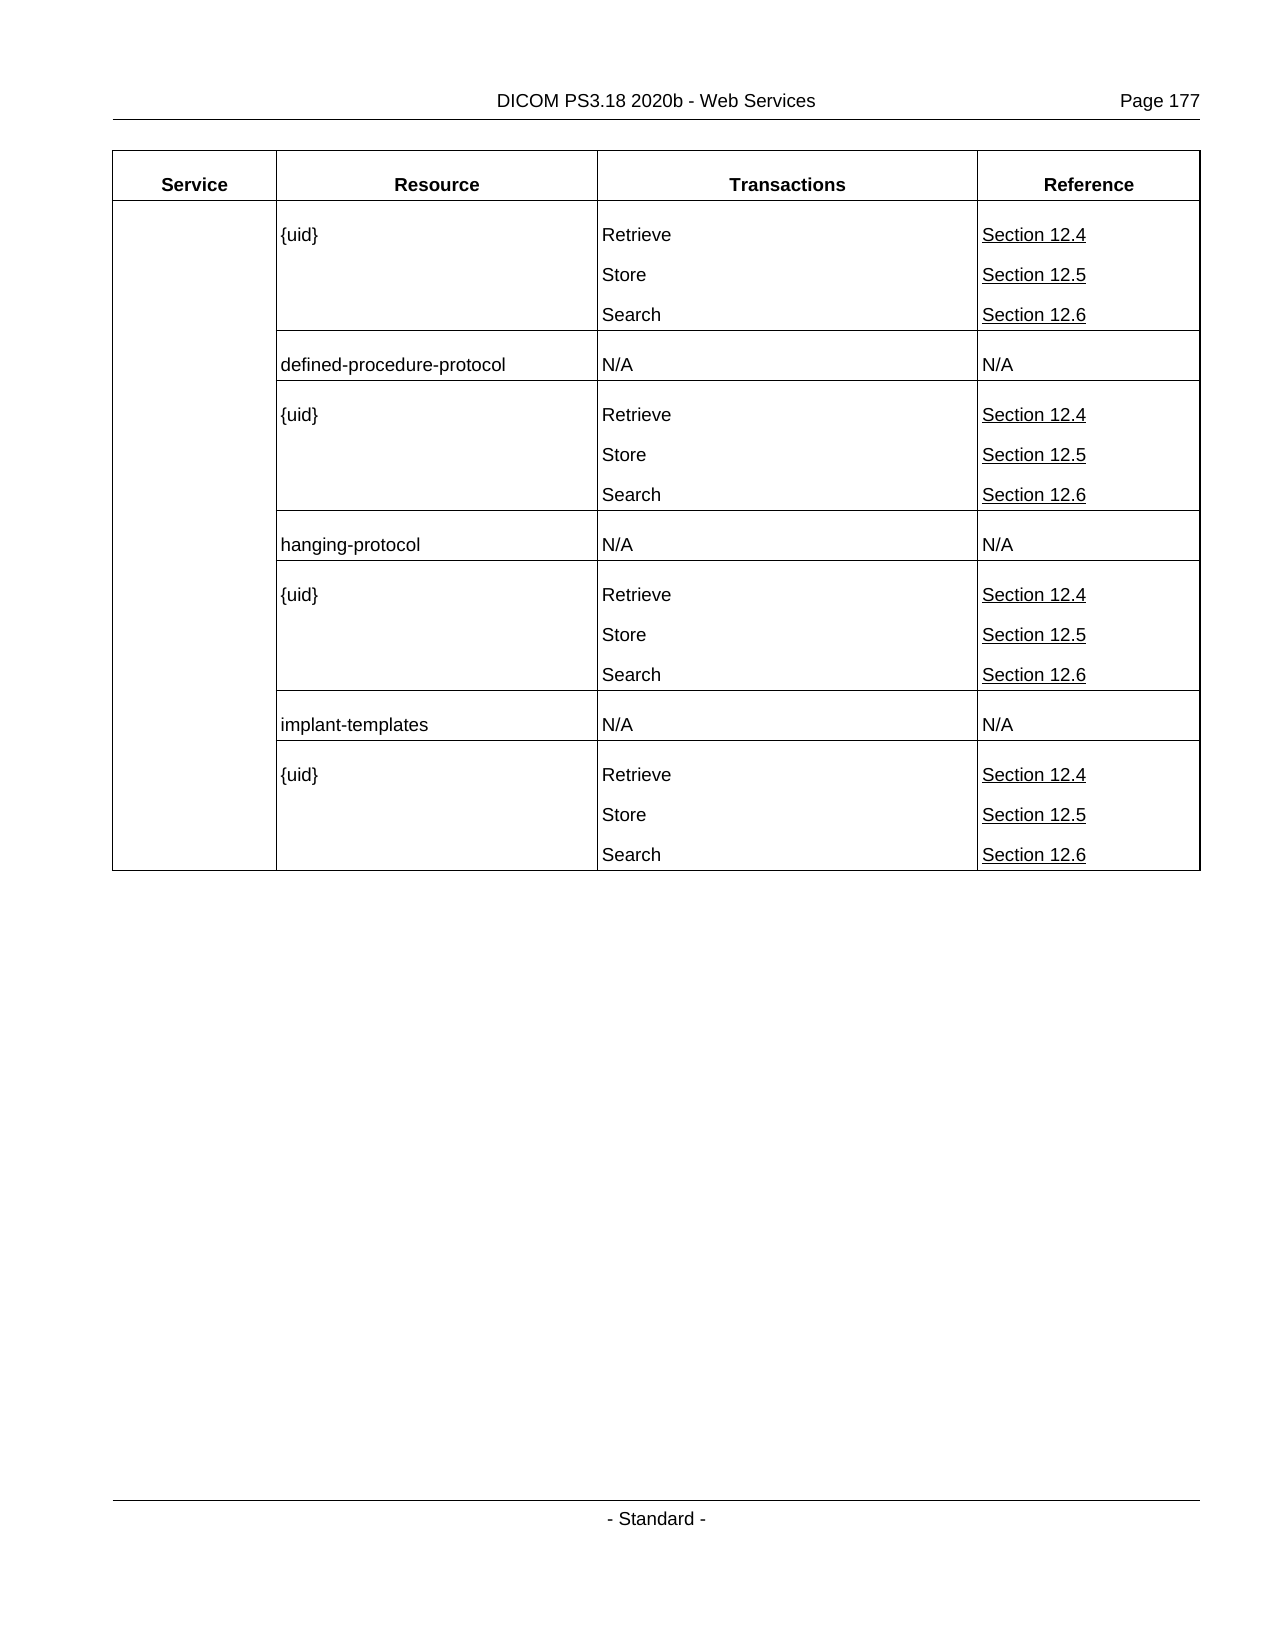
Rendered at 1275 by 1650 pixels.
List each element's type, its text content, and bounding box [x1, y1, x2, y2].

table_cell Section 12.4 Section 12.5 Section 12.6 [978, 201, 1199, 330]
table_cell [113, 201, 276, 870]
table_cell N/A [598, 691, 977, 740]
table_cell defined-procedure-protocol [277, 331, 597, 380]
table_cell Section 12.4 Section 12.5 Section 12.6 [978, 741, 1199, 870]
table_cell {uid} [277, 381, 597, 510]
table_header Resource [277, 151, 597, 200]
table_cell N/A [978, 331, 1199, 380]
table_cell hanging-protocol [277, 511, 597, 560]
table_cell {uid} [277, 561, 597, 690]
table_cell {uid} [277, 741, 597, 870]
table_cell N/A [978, 511, 1199, 560]
table_cell Section 12.4 Section 12.5 Section 12.6 [978, 561, 1199, 690]
table_cell Retrieve Store Search [598, 561, 977, 690]
table_cell {uid} [277, 201, 597, 330]
table_cell N/A [978, 691, 1199, 740]
table_cell Retrieve Store Search [598, 201, 977, 330]
table_header Service [113, 151, 276, 200]
table_cell N/A [598, 511, 977, 560]
table_header Reference [978, 151, 1199, 200]
table_cell Section 12.4 Section 12.5 Section 12.6 [978, 381, 1199, 510]
table_cell N/A [598, 331, 977, 380]
table_cell Retrieve Store Search [598, 741, 977, 870]
table_cell Retrieve Store Search [598, 381, 977, 510]
table_cell implant-templates [277, 691, 597, 740]
table_header Transactions [598, 151, 977, 200]
